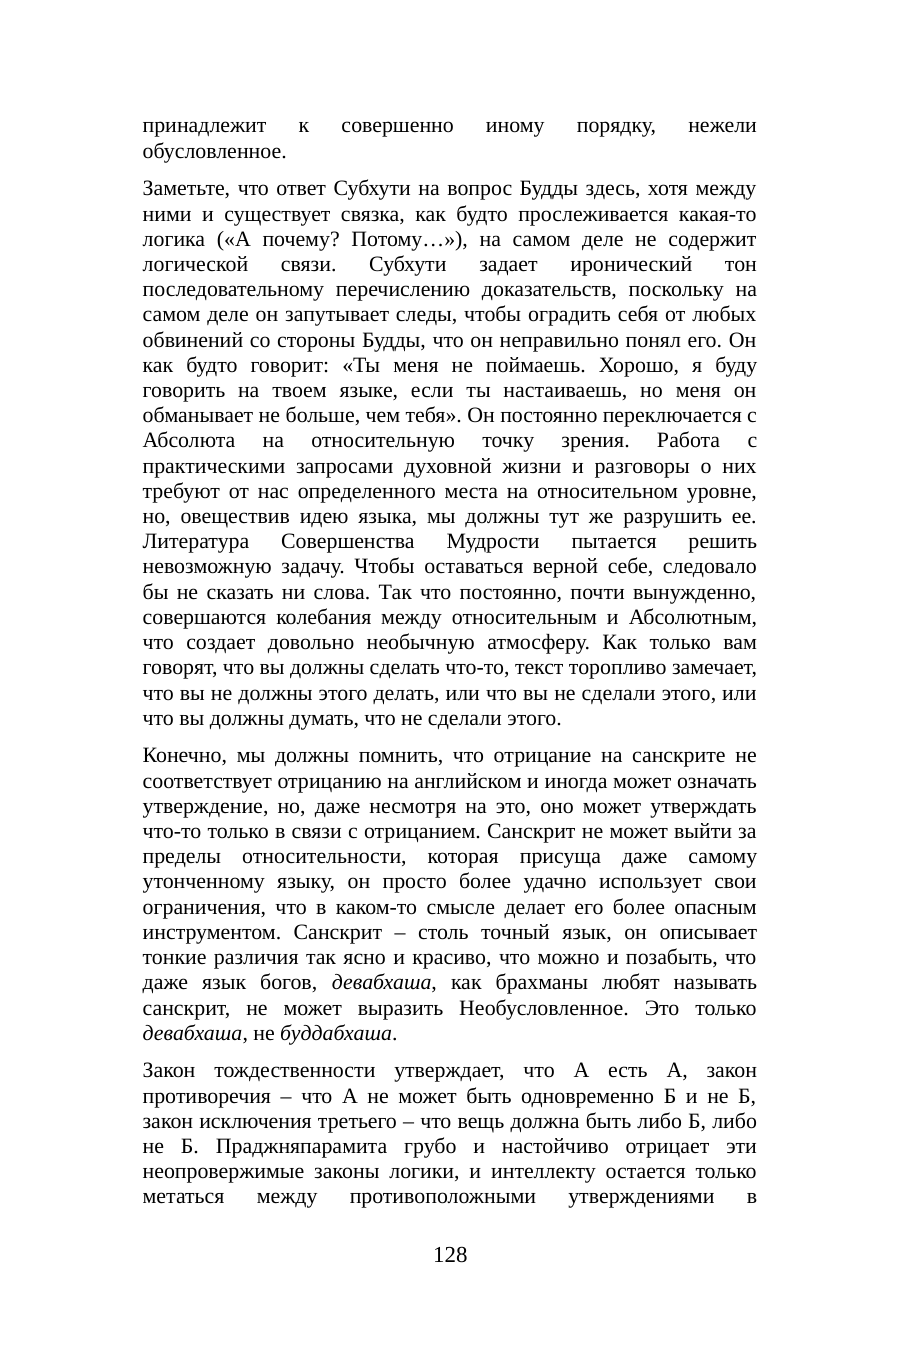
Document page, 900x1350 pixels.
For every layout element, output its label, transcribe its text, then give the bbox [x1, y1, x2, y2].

text Заметьте, что ответ Субхути на вопрос Будды здесь, хотя между ними и существует связка, как будто прослеживается какая-то логика («А почему? Потому…»), на самом деле не содержит логической связи. Субхути задает иронический тон последовательному перечислению доказательств, поскольку на самом деле он запутывает следы, чтобы оградить себя от любых обвинений со стороны Будды, что он неправильно понял его. Он как будто говорит: «Ты меня не поймаешь. Хорошо, я буду говорить на твоем языке, если ты настаиваешь, но меня он обманывает не больше, чем тебя». Он постоянно переключается с Абсолюта на относительную точку зрения. Работа с практическими запросами духовной жизни и разговоры о них требуют от нас определенного места на относительном уровне, но, овеществив идею языка, мы должны тут же разрушить ее. Литература Совершенства Мудрости пытается решить невозможную задачу. Чтобы оставаться верной себе, следовало бы не сказать ни слова. Так что постоянно, почти вынужденно, совершаются колебания между относительным и Абсолютным, что создает довольно необычную атмосферу. Как только вам говорят, что вы должны сделать что-то, текст торопливо замечает, что вы не должны этого делать, или что вы не сделали этого, или что вы должны думать, что не сделали этого. [142, 175, 757, 730]
text Закон тождественности утверждает, что А есть А, закон противоречия – что А не может быть одновременно Б и не Б, закон исключения третьего – что вещь должна быть либо Б, либо не Б. Праджняпарамита грубо и настойчиво отрицает эти неопровержимые законы логики, и интеллекту остается только метаться между противоположными утверждениями в [142, 1057, 757, 1209]
text Конечно, мы должны помнить, что отрицание на санскрите не соответствует отрицанию на английском и иногда может означать утверждение, но, даже несмотря на это, оно может утверждать что-то только в связи с отрицанием. Санскрит не может выйти за пределы относительности, которая присуща даже самому утонченному языку, он просто более удачно использует свои ограничения, что в каком-то смысле делает его более опасным инструментом. Санскрит – столь точный язык, он описывает тонкие различия так ясно и красиво, что можно и позабыть, что даже язык богов, девабхаша, как брахманы любят называть санскрит, не может выразить Необусловленное. Это только девабхаша, не буддабхаша. [142, 742, 757, 1045]
text принадлежит к совершенно иному порядку, нежели обусловленное. [142, 112, 757, 163]
